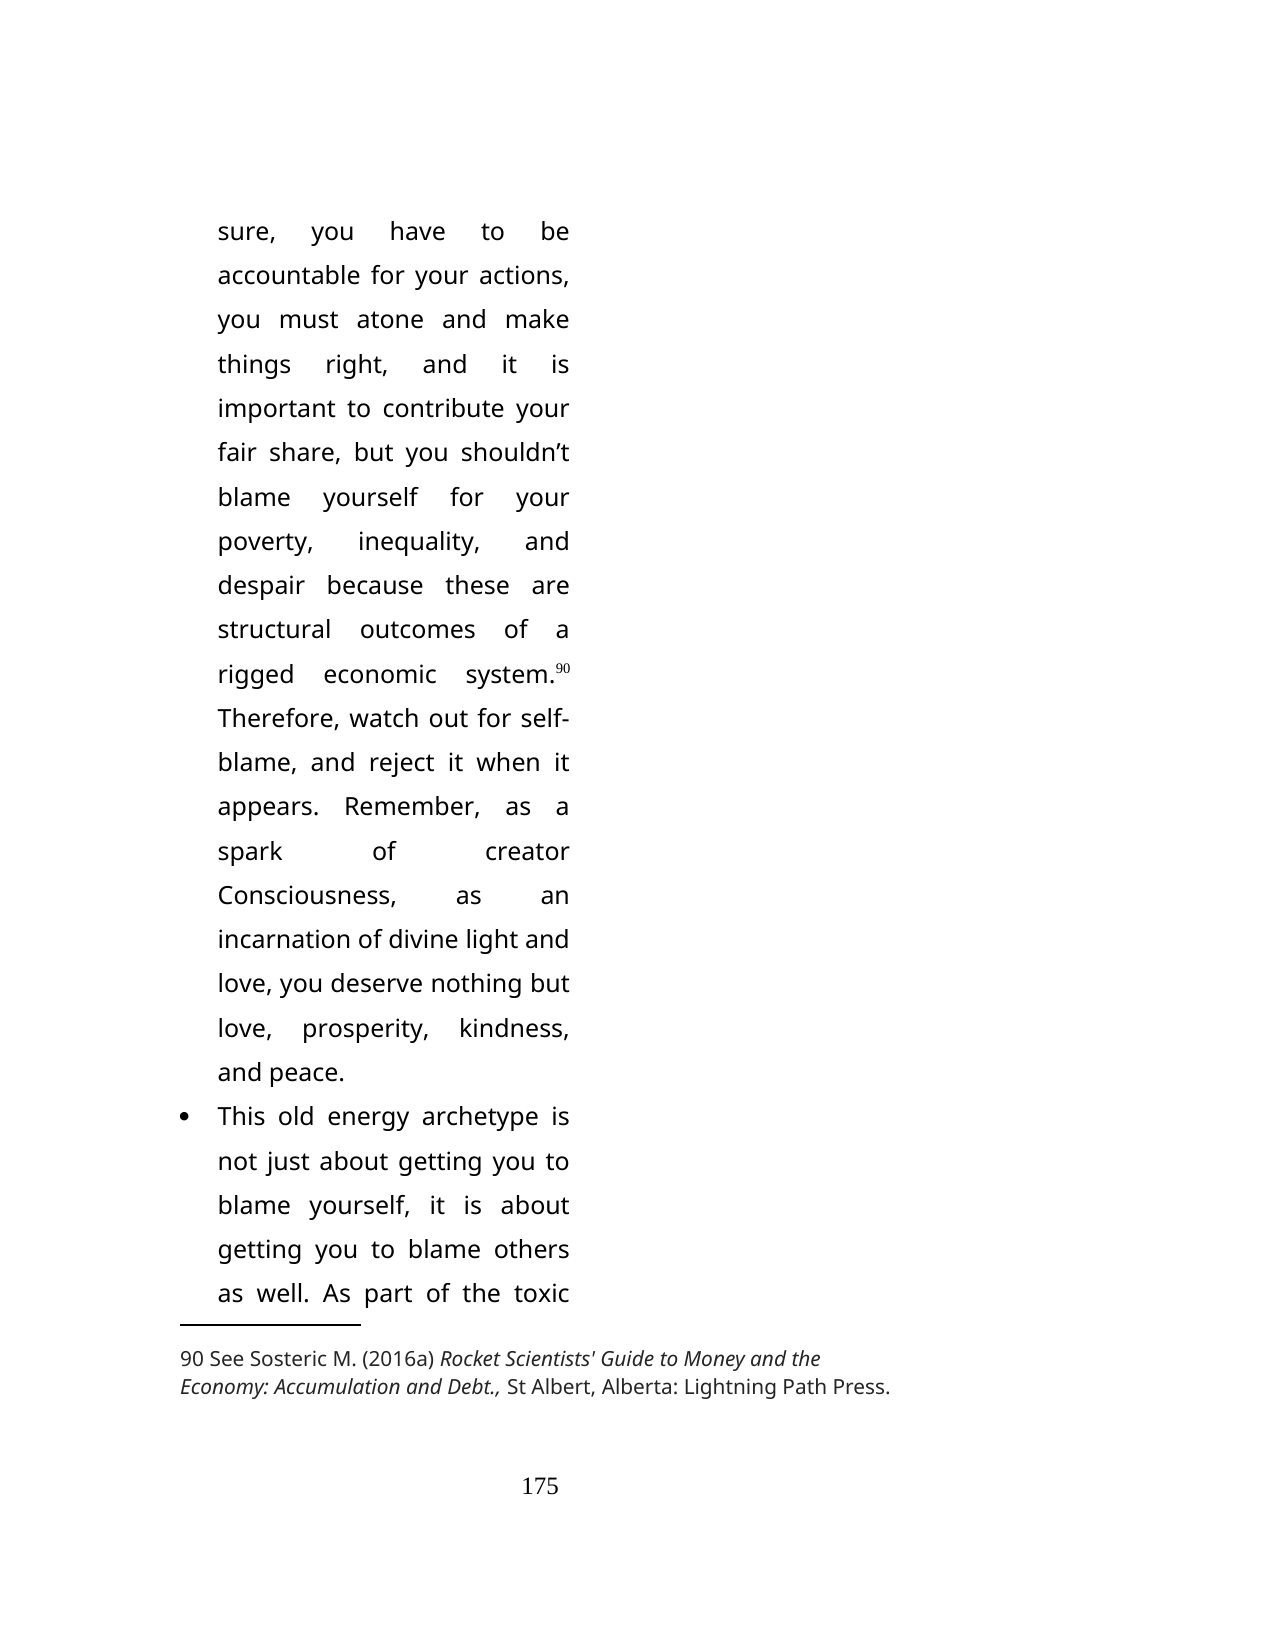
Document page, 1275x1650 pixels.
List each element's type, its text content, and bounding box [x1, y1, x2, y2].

list This old energy archetype is not just about getting you to blame yourself, it is about getting you to blame others as well. As part of the toxic [180, 1099, 570, 1310]
list sure, you have to be accountable for your actions, you must atone and make things right, and it is important to contribute your fair share, but you shouldn’t blame yourself for your poverty, inequality, and despair because these are structural outcomes of a rigged economic system. Therefore, watch out for self-blame, and reject it when it appears. Remember, as a spark of creator Consciousness, as an incarnation of divine light and love, you deserve nothing but love, prosperity, kindness, and peace. [180, 213, 570, 1089]
list See Sosteric M. (2016a) Rocket Scientists' Guide to Money and the Economy: Accumulation and Debt., St Albert, Alberta: Lightning Path Press. [180, 1344, 900, 1401]
